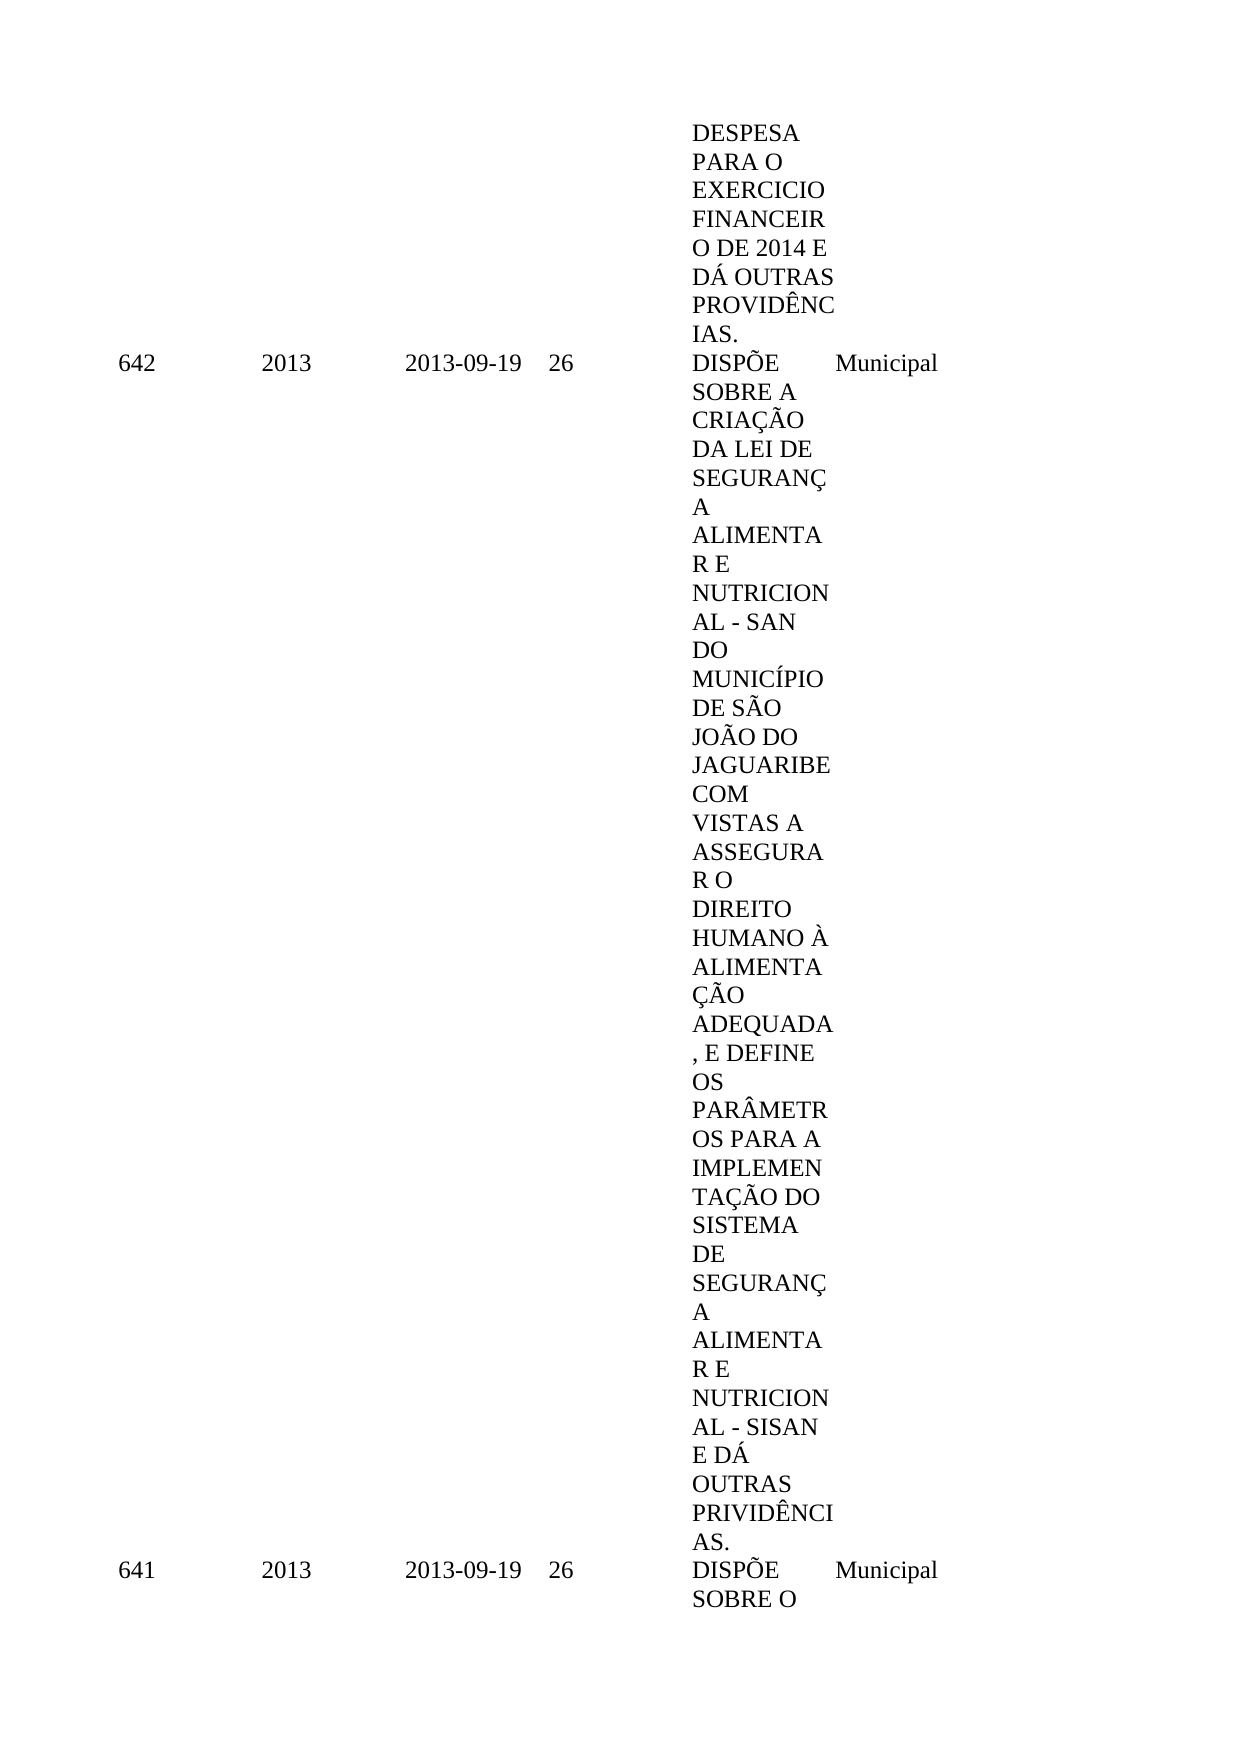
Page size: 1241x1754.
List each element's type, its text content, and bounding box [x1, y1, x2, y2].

table_cell DISPÕE SOBRE O [692, 1556, 835, 1613]
table_cell [835, 118, 979, 348]
table_cell 26 [548, 1556, 692, 1613]
table_cell [979, 348, 1122, 1556]
table_cell [118, 118, 261, 348]
table_cell 641 [118, 1556, 261, 1613]
table_cell DISPÕE SOBRE A CRIAÇÃO DA LEI DE SEGURANÇA ALIMENTAR E NUTRICIONAL - SAN DO MUNICÍPIO DE SÃO JOÃO DO JAGUARIBE COM VISTAS A ASSEGURAR O DIREITO HUMANO À ALIMENTAÇÃO ADEQUADA, E DEFINE OS PARÂMETROS PARA A IMPLEMENTAÇÃO DO SISTEMA DE SEGURANÇA ALIMENTAR E NUTRICIONAL - SISAN E DÁ OUTRAS PRIVIDÊNCIAS. [692, 348, 835, 1556]
table_cell [979, 118, 1122, 348]
table_cell [405, 118, 548, 348]
table_cell [548, 118, 692, 348]
table_cell 2013 [261, 1556, 405, 1613]
table_cell 2013-09-19 [405, 348, 548, 1556]
table_cell 2013-09-19 [405, 1556, 548, 1613]
table_cell 642 [118, 348, 261, 1556]
table_cell [979, 1556, 1122, 1613]
table_cell Municipal [835, 348, 979, 1556]
table_cell 26 [548, 348, 692, 1556]
table_cell 2013 [261, 348, 405, 1556]
table_cell Municipal [835, 1556, 979, 1613]
table_cell [261, 118, 405, 348]
table_cell DESPESA PARA O EXERCICIO FINANCEIRO DE 2014 E DÁ OUTRAS PROVIDÊNCIAS. [692, 118, 835, 348]
